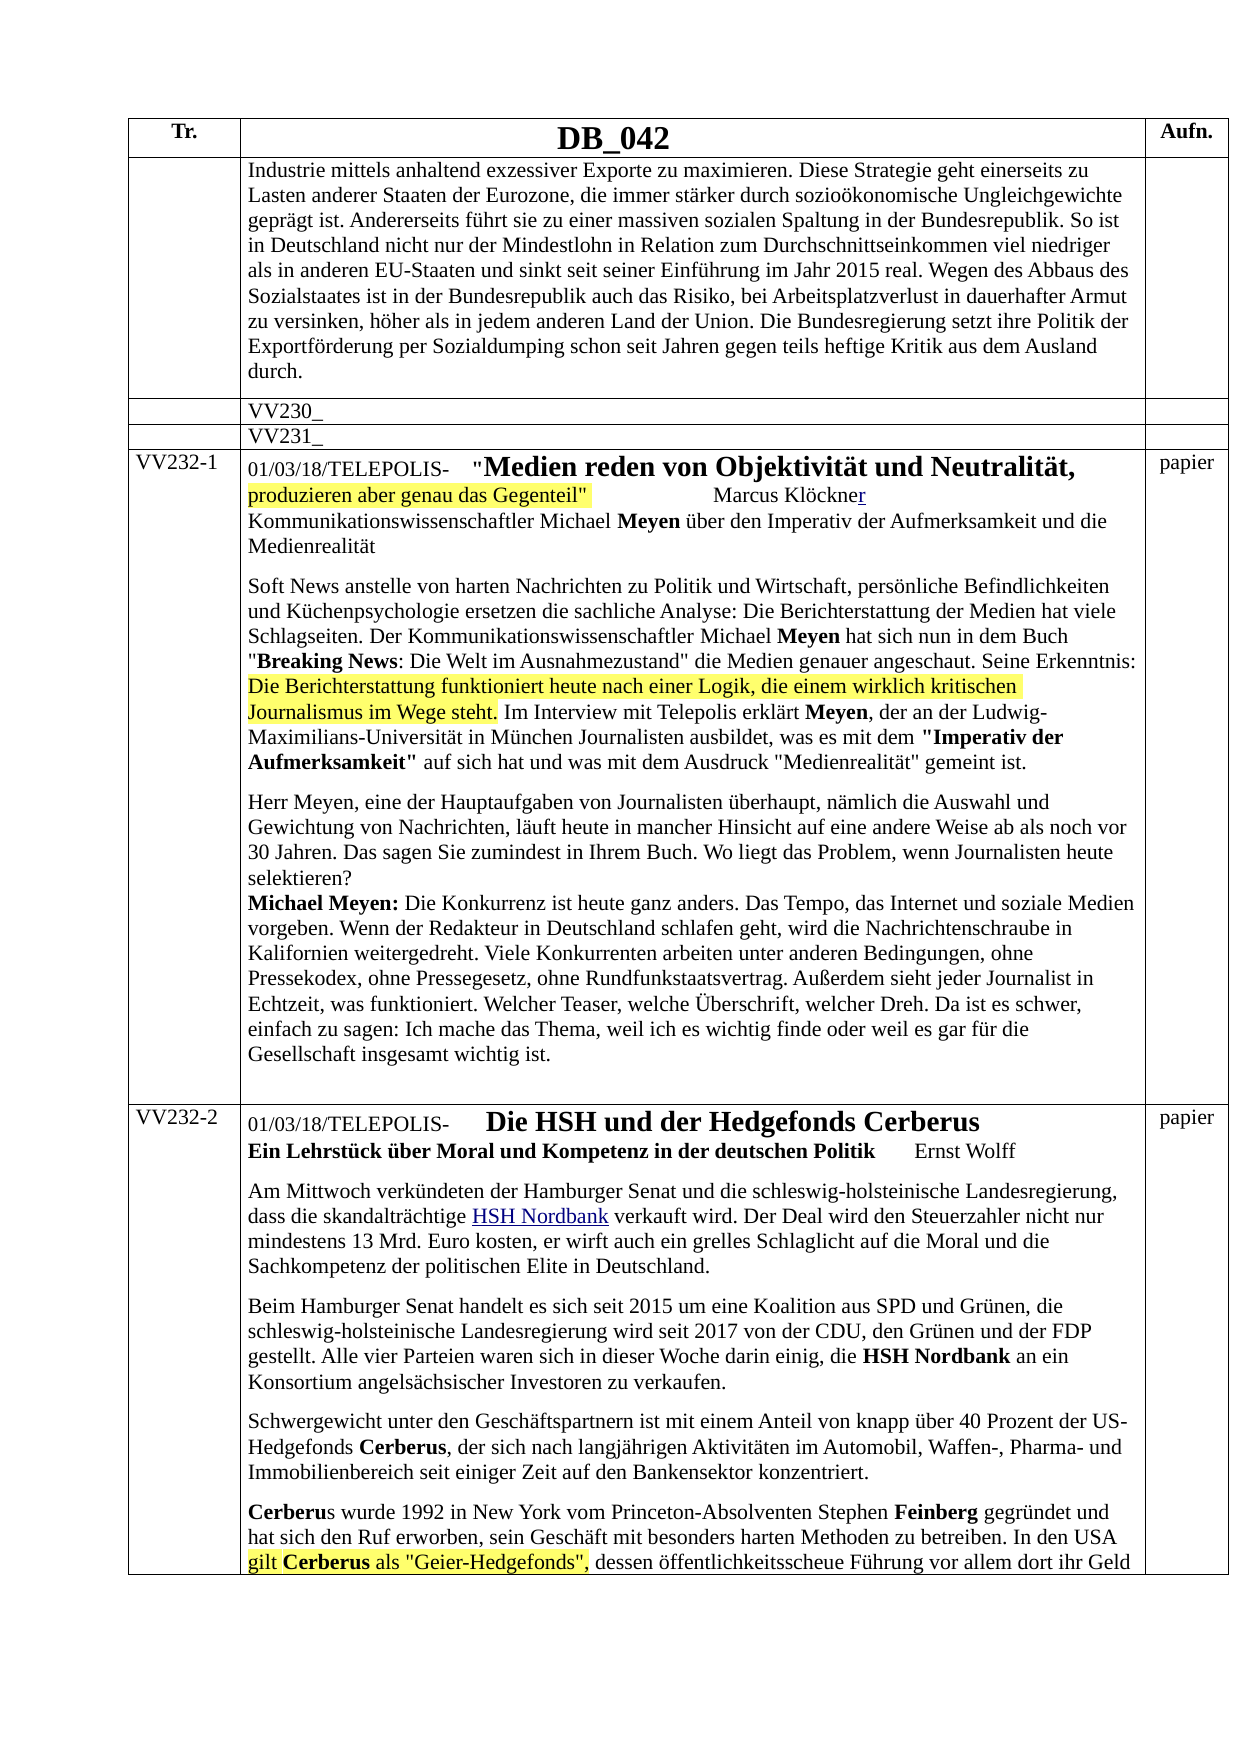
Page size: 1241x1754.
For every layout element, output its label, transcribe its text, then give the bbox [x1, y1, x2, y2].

table_cell papier [1146, 1105, 1228, 1574]
table_cell VV230_ [241, 399, 1145, 423]
table_header Aufn. [1146, 119, 1228, 157]
table_cell [129, 158, 240, 398]
table_cell papier [1146, 450, 1228, 1104]
table_cell [129, 425, 240, 449]
table_cell 01/03/18/TELEPOLIS- "Medien reden von Objektivität und Neutralität, produzieren aber genau das Gegenteil" Marcus Klöckner Kommunikationswissenschaftler Michael Meyen über den Imperativ der Aufmerksamkeit und die Medienrealität Soft News anstelle von harten Nachrichten zu Politik und Wirtschaft, persönliche Befindlichkeiten und Küchenpsychologie ersetzen die sachliche Analyse: Die Berichterstattung der Medien hat viele Schlagseiten. Der Kommunikationswissenschaftler Michael Meyen hat sich nun in dem Buch "Breaking News: Die Welt im Ausnahmezustand" die Medien genauer angeschaut. Seine Erkenntnis: Die Berichterstattung funktioniert heute nach einer Logik, die einem wirklich kritischen Journalismus im Wege steht. Im Interview mit Telepolis erklärt Meyen, der an der Ludwig-Maximilians-Universität in München Journalisten ausbildet, was es mit dem "Imperativ der Aufmerksamkeit" auf sich hat und was mit dem Ausdruck "Medienrealität" gemeint ist. Herr Meyen, eine der Hauptaufgaben von Journalisten überhaupt, nämlich die Auswahl und Gewichtung von Nachrichten, läuft heute in mancher Hinsicht auf eine andere Weise ab als noch vor 30 Jahren. Das sagen Sie zumindest in Ihrem Buch. Wo liegt das Problem, wenn Journalisten heute selektieren? Michael Meyen: Die Konkurrenz ist heute ganz anders. Das Tempo, das Internet und soziale Medien vorgeben. Wenn der Redakteur in Deutschland schlafen geht, wird die Nachrichtenschraube in Kalifornien weitergedreht. Viele Konkurrenten arbeiten unter anderen Bedingungen, ohne Pressekodex, ohne Pressegesetz, ohne Rundfunkstaatsvertrag. Außerdem sieht jeder Journalist in Echtzeit, was funktioniert. Welcher Teaser, welche Überschrift, welcher Dreh. Da ist es schwer, einfach zu sagen: Ich mache das Thema, weil ich es wichtig finde oder weil es gar für die Gesellschaft insgesamt wichtig ist. [241, 450, 1145, 1104]
table_cell 01/03/18/TELEPOLIS- Die HSH und der Hedgefonds Cerberus Ein Lehrstück über Moral und Kompetenz in der deutschen Politik Ernst Wolff Am Mittwoch verkündeten der Hamburger Senat und die schleswig-holsteinische Landesregierung, dass die skandalträchtige HSH Nordbank verkauft wird. Der Deal wird den Steuerzahler nicht nur mindestens 13 Mrd. Euro kosten, er wirft auch ein grelles Schlaglicht auf die Moral und die Sachkompetenz der politischen Elite in Deutschland. Beim Hamburger Senat handelt es sich seit 2015 um eine Koalition aus SPD und Grünen, die schleswig-holsteinische Landesregierung wird seit 2017 von der CDU, den Grünen und der FDP gestellt. Alle vier Parteien waren sich in dieser Woche darin einig, die HSH Nordbank an ein Konsortium angelsächsischer Investoren zu verkaufen. Schwergewicht unter den Geschäftspartnern ist mit einem Anteil von knapp über 40 Prozent der US-Hedgefonds Cerberus, der sich nach langjährigen Aktivitäten im Automobil, Waffen-, Pharma- und Immobilienbereich seit einiger Zeit auf den Bankensektor konzentriert. Cerberus wurde 1992 in New York vom Princeton-Absolventen Stephen Feinberg gegründet und hat sich den Ruf erworben, sein Geschäft mit besonders harten Methoden zu betreiben. In den USA gilt Cerberus als "Geier-Hedgefonds", dessen öffentlichkeitsscheue Führung vor allem dort ihr Geld [241, 1105, 1145, 1574]
table_header Tr. [129, 119, 240, 157]
table_header DB_042 [241, 119, 1145, 157]
table_cell [1146, 399, 1228, 423]
table_cell VV232-1 [129, 450, 240, 1104]
table_cell [129, 399, 240, 423]
table_cell VV232-2 [129, 1105, 240, 1574]
table_cell [1146, 425, 1228, 449]
table_cell [1146, 158, 1228, 398]
table_cell Industrie mittels anhaltend exzessiver Exporte zu maximieren. Diese Strategie geht einerseits zu Lasten anderer Staaten der Eurozone, die immer stärker durch sozioökonomische Ungleichgewichte geprägt ist. Andererseits führt sie zu einer massiven sozialen Spaltung in der Bundesrepublik. So ist in Deutschland nicht nur der Mindestlohn in Relation zum Durchschnittseinkommen viel niedriger als in anderen EU-Staaten und sinkt seit seiner Einführung im Jahr 2015 real. Wegen des Abbaus des Sozialstaates ist in der Bundesrepublik auch das Risiko, bei Arbeitsplatzverlust in dauerhafter Armut zu versinken, höher als in jedem anderen Land der Union. Die Bundesregierung setzt ihre Politik der Exportförderung per Sozialdumping schon seit Jahren gegen teils heftige Kritik aus dem Ausland durch. [241, 158, 1145, 398]
table_cell VV231_ [241, 425, 1145, 449]
